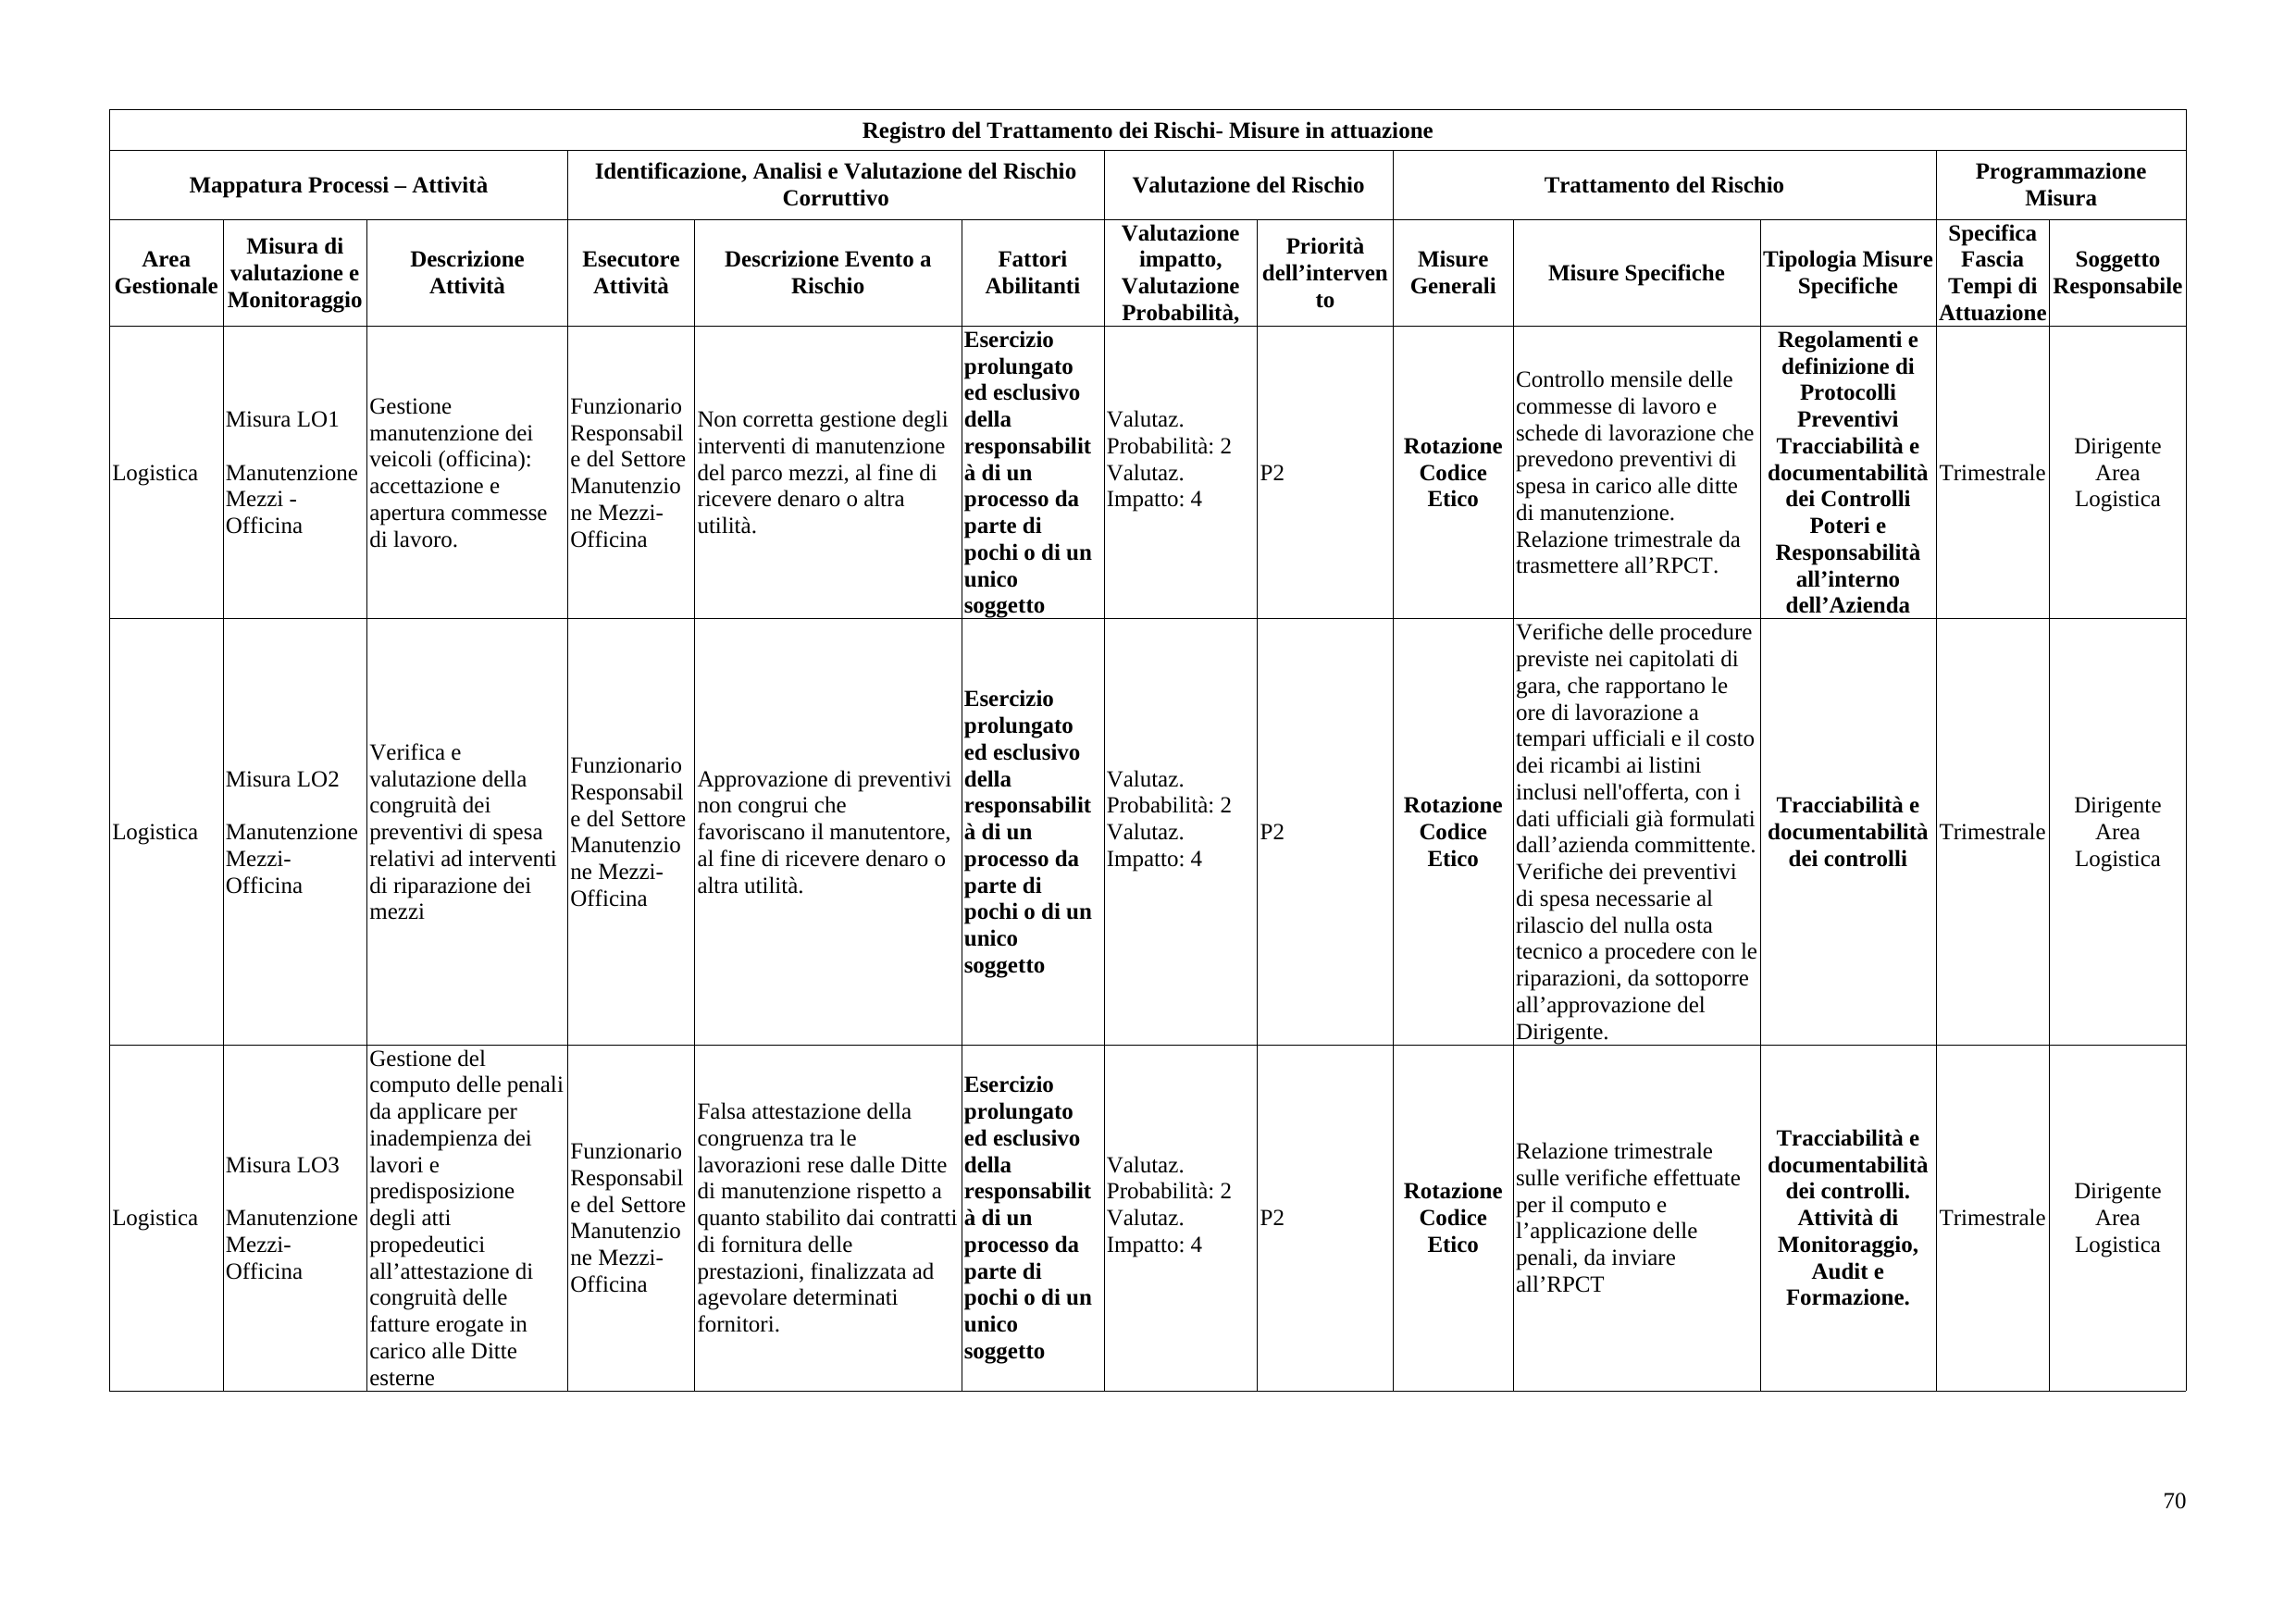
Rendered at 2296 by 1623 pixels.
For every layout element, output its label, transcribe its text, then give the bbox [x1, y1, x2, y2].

table_cell Valutazione del Rischio [1105, 151, 1393, 219]
table_cell Valutaz. Probabilità: 2 Valutaz. Impatto: 4 [1105, 619, 1257, 1044]
table_cell Esercizio prolungato ed esclusivo della responsabilità di un processo da parte di pochi o di un unico soggetto [962, 327, 1104, 618]
table_cell Priorità dell’intervento [1258, 220, 1393, 326]
table_cell Dirigente Area Logistica [2050, 619, 2186, 1044]
table_cell Logistica [110, 1046, 223, 1390]
table_cell Trimestrale [1937, 1046, 2049, 1390]
table_cell Fattori Abilitanti [962, 220, 1104, 326]
table_cell Esercizio prolungato ed esclusivo della responsabilità di un processo da parte di pochi o di un unico soggetto [962, 619, 1104, 1044]
table_cell Programmazione Misura [1937, 151, 2186, 219]
table_cell Dirigente Area Logistica [2050, 327, 2186, 618]
table_cell Dirigente Area Logistica [2050, 1046, 2186, 1390]
table_cell Misure Generali [1394, 220, 1513, 326]
table_cell Funzionario Responsabile del Settore Manutenzione Mezzi-Officina [568, 1046, 694, 1390]
table_cell Relazione trimestrale sulle verifiche effettuate per il computo e l’applicazione delle penali, da inviare all’RPCT [1514, 1046, 1760, 1390]
table_cell Verifica e valutazione della congruità dei preventivi di spesa relativi ad interventi di riparazione dei mezzi [367, 619, 567, 1044]
table_cell P2 [1258, 619, 1393, 1044]
table_cell Valutaz. Probabilità: 2 Valutaz. Impatto: 4 [1105, 327, 1257, 618]
table_cell Misura LO3 Manutenzione Mezzi- Officina [224, 1046, 366, 1390]
table_cell P2 [1258, 1046, 1393, 1390]
table_cell Tracciabilità e documentabilità dei controlli [1761, 619, 1936, 1044]
table_cell Esercizio prolungato ed esclusivo della responsabilità di un processo da parte di pochi o di un unico soggetto [962, 1046, 1104, 1390]
table_cell Misura LO2 Manutenzione Mezzi- Officina [224, 619, 366, 1044]
table_cell Trimestrale [1937, 619, 2049, 1044]
table_cell Logistica [110, 619, 223, 1044]
table_cell Verifiche delle procedure previste nei capitolati di gara, che rapportano le ore di lavorazione a tempari ufficiali e il costo dei ricambi ai listini inclusi nell'offerta, con i dati ufficiali già formulati dall’azienda committente. Verifiche dei preventivi di spesa necessarie al rilascio del nulla osta tecnico a procedere con le riparazioni, da sottoporre all’approvazione del Dirigente. [1514, 619, 1760, 1044]
table_cell Tracciabilità e documentabilità dei controlli. Attività di Monitoraggio, Audit e Formazione. [1761, 1046, 1936, 1390]
table_cell Misura di valutazione e Monitoraggio [224, 220, 366, 326]
table_cell Non corretta gestione degli interventi di manutenzione del parco mezzi, al fine di ricevere denaro o altra utilità. [695, 327, 962, 618]
table_cell Rotazione Codice Etico [1394, 327, 1513, 618]
table_cell Trimestrale [1937, 327, 2049, 618]
table_cell Logistica [110, 327, 223, 618]
table_cell Specifica Fascia Tempi di Attuazione [1937, 220, 2049, 326]
table_cell Esecutore Attività [568, 220, 694, 326]
table_cell Controllo mensile delle commesse di lavoro e schede di lavorazione che prevedono preventivi di spesa in carico alle ditte di manutenzione. Relazione trimestrale da trasmettere all’RPCT. [1514, 327, 1760, 618]
table_cell Valutazione impatto, Valutazione Probabilità, [1105, 220, 1257, 326]
table_cell Gestione del computo delle penali da applicare per inadempienza dei lavori e predisposizione degli atti propedeutici all’attestazione di congruità delle fatture erogate in carico alle Ditte esterne [367, 1046, 567, 1390]
table_cell Trattamento del Rischio [1394, 151, 1936, 219]
table_cell Falsa attestazione della congruenza tra le lavorazioni rese dalle Ditte di manutenzione rispetto a quanto stabilito dai contratti di fornitura delle prestazioni, finalizzata ad agevolare determinati fornitori. [695, 1046, 962, 1390]
table_cell Funzionario Responsabile del Settore Manutenzione Mezzi-Officina [568, 619, 694, 1044]
table_cell Valutaz. Probabilità: 2 Valutaz. Impatto: 4 [1105, 1046, 1257, 1390]
table_header Registro del Trattamento dei Rischi- Misure in attuazione [110, 110, 2186, 150]
table_cell Gestione manutenzione dei veicoli (officina): accettazione e apertura commesse di lavoro. [367, 327, 567, 618]
table_cell Misure Specifiche [1514, 220, 1760, 326]
table_cell Descrizione Evento a Rischio [695, 220, 962, 326]
table_cell Rotazione Codice Etico [1394, 1046, 1513, 1390]
table_cell Regolamenti e definizione di Protocolli Preventivi Tracciabilità e documentabilità dei Controlli Poteri e Responsabilità all’interno dell’Azienda [1761, 327, 1936, 618]
table_cell Area Gestionale [110, 220, 223, 326]
table_cell Mappatura Processi – Attività [110, 151, 567, 219]
table_cell Funzionario Responsabile del Settore Manutenzione Mezzi-Officina [568, 327, 694, 618]
table_cell Identificazione, Analisi e Valutazione del Rischio Corruttivo [568, 151, 1104, 219]
table_cell Descrizione Attività [367, 220, 567, 326]
table_cell Soggetto Responsabile [2050, 220, 2186, 326]
table_cell P2 [1258, 327, 1393, 618]
table_cell Tipologia Misure Specifiche [1761, 220, 1936, 326]
table_cell Approvazione di preventivi non congrui che favoriscano il manutentore, al fine di ricevere denaro o altra utilità. [695, 619, 962, 1044]
table_cell Rotazione Codice Etico [1394, 619, 1513, 1044]
table_cell Misura LO1 Manutenzione Mezzi - Officina [224, 327, 366, 618]
